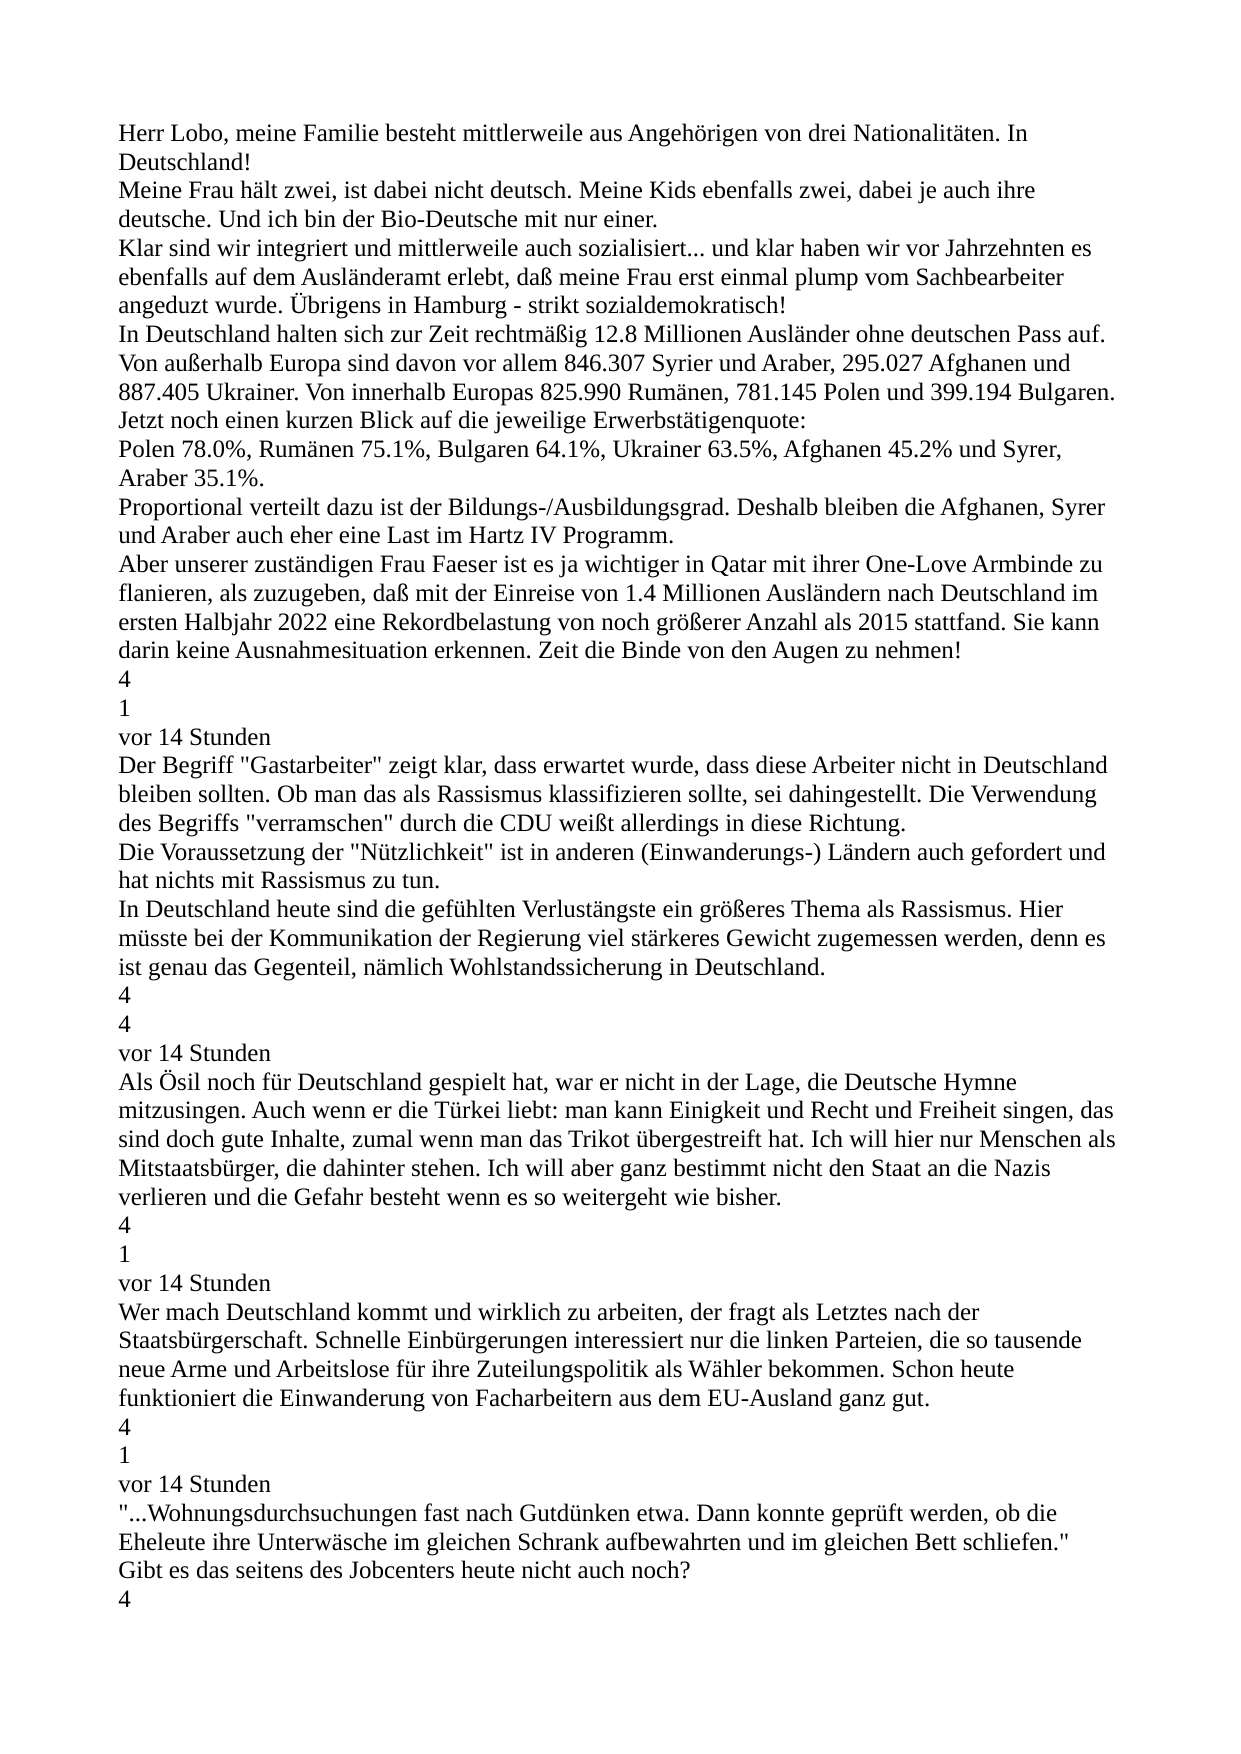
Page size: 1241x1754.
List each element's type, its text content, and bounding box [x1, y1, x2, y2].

text Die Voraussetzung der "Nützlichkeit" ist in anderen (Einwanderungs-) Ländern auch gefordert und hat nichts mit Rassismus zu tun. [118, 837, 1122, 894]
text Polen 78.0%, Rumänen 75.1%, Bulgaren 64.1%, Ukrainer 63.5%, Afghanen 45.2% und Syrer, Araber 35.1%. [118, 434, 1122, 492]
text Der Begriff "Gastarbeiter" zeigt klar, dass erwartet wurde, dass diese Arbeiter nicht in Deutschland bleiben sollten. Ob man das als Rassismus klassifizieren sollte, sei dahingestellt. Die Verwendung des Begriffs "verramschen" durch die CDU weißt allerdings in diese Richtung. [118, 751, 1122, 837]
text Von außerhalb Europa sind davon vor allem 846.307 Syrier und Araber, 295.027 Afghanen und 887.405 Ukrainer. Von innerhalb Europas 825.990 Rumänen, 781.145 Polen und 399.194 Bulgaren. [118, 348, 1122, 406]
text Meine Frau hält zwei, ist dabei nicht deutsch. Meine Kids ebenfalls zwei, dabei je auch ihre deutsche. Und ich bin der Bio-Deutsche mit nur einer. [118, 176, 1122, 233]
text 4 [118, 1211, 1122, 1239]
text 4 [118, 1412, 1122, 1441]
text Klar sind wir integriert und mittlerweile auch sozialisiert... und klar haben wir vor Jahrzehnten es ebenfalls auf dem Ausländeramt erlebt, daß meine Frau erst einmal plump vom Sachbearbeiter angeduzt wurde. Übrigens in Hamburg - strikt sozialdemokratisch! [118, 233, 1122, 319]
text vor 14 Stunden [118, 1469, 1122, 1498]
text 1 [118, 1239, 1122, 1268]
text vor 14 Stunden [118, 1268, 1122, 1297]
text Wer mach Deutschland kommt und wirklich zu arbeiten, der fragt als Letztes nach der Staatsbürgerschaft. Schnelle Einbürgerungen interessiert nur die linken Parteien, die so tausende neue Arme und Arbeitslose für ihre Zuteilungspolitik als Wähler bekommen. Schon heute funktioniert die Einwanderung von Facharbeitern aus dem EU-Ausland ganz gut. [118, 1297, 1122, 1412]
text vor 14 Stunden [118, 1038, 1122, 1067]
text Herr Lobo, meine Familie besteht mittlerweile aus Angehörigen von drei Nationalitäten. In Deutschland! [118, 118, 1122, 176]
text vor 14 Stunden [118, 722, 1122, 751]
text In Deutschland halten sich zur Zeit rechtmäßig 12.8 Millionen Ausländer ohne deutschen Pass auf. [118, 319, 1122, 348]
text Proportional verteilt dazu ist der Bildungs-/Ausbildungsgrad. Deshalb bleiben die Afghanen, Syrer und Araber auch eher eine Last im Hartz IV Programm. [118, 492, 1122, 549]
text 4 [118, 1009, 1122, 1038]
text In Deutschland heute sind die gefühlten Verlustängste ein größeres Thema als Rassismus. Hier müsste bei der Kommunikation der Regierung viel stärkeres Gewicht zugemessen werden, denn es ist genau das Gegenteil, nämlich Wohlstandssicherung in Deutschland. [118, 894, 1122, 981]
text Aber unserer zuständigen Frau Faeser ist es ja wichtiger in Qatar mit ihrer One-Love Armbinde zu flanieren, als zuzugeben, daß mit der Einreise von 1.4 Millionen Ausländern nach Deutschland im ersten Halbjahr 2022 eine Rekordbelastung von noch größerer Anzahl als 2015 stattfand. Sie kann darin keine Ausnahmesituation erkennen. Zeit die Binde von den Augen zu nehmen! [118, 549, 1122, 664]
text 1 [118, 1441, 1122, 1469]
text 4 [118, 981, 1122, 1009]
text "...Wohnungsdurchsuchungen fast nach Gutdünken etwa. Dann konnte geprüft werden, ob die Eheleute ihre Unterwäsche im gleichen Schrank aufbewahrten und im gleichen Bett schliefen." [118, 1498, 1122, 1556]
text Jetzt noch einen kurzen Blick auf die jeweilige Erwerbstätigenquote: [118, 406, 1122, 434]
text 4 [118, 664, 1122, 693]
text 4 [118, 1584, 1122, 1613]
text Als Ösil noch für Deutschland gespielt hat, war er nicht in der Lage, die Deutsche Hymne mitzusingen. Auch wenn er die Türkei liebt: man kann Einigkeit und Recht und Freiheit singen, das sind doch gute Inhalte, zumal wenn man das Trikot übergestreift hat. Ich will hier nur Menschen als Mitstaatsbürger, die dahinter stehen. Ich will aber ganz bestimmt nicht den Staat an die Nazis verlieren und die Gefahr besteht wenn es so weitergeht wie bisher. [118, 1067, 1122, 1211]
text 1 [118, 693, 1122, 722]
text Gibt es das seitens des Jobcenters heute nicht auch noch? [118, 1556, 1122, 1584]
